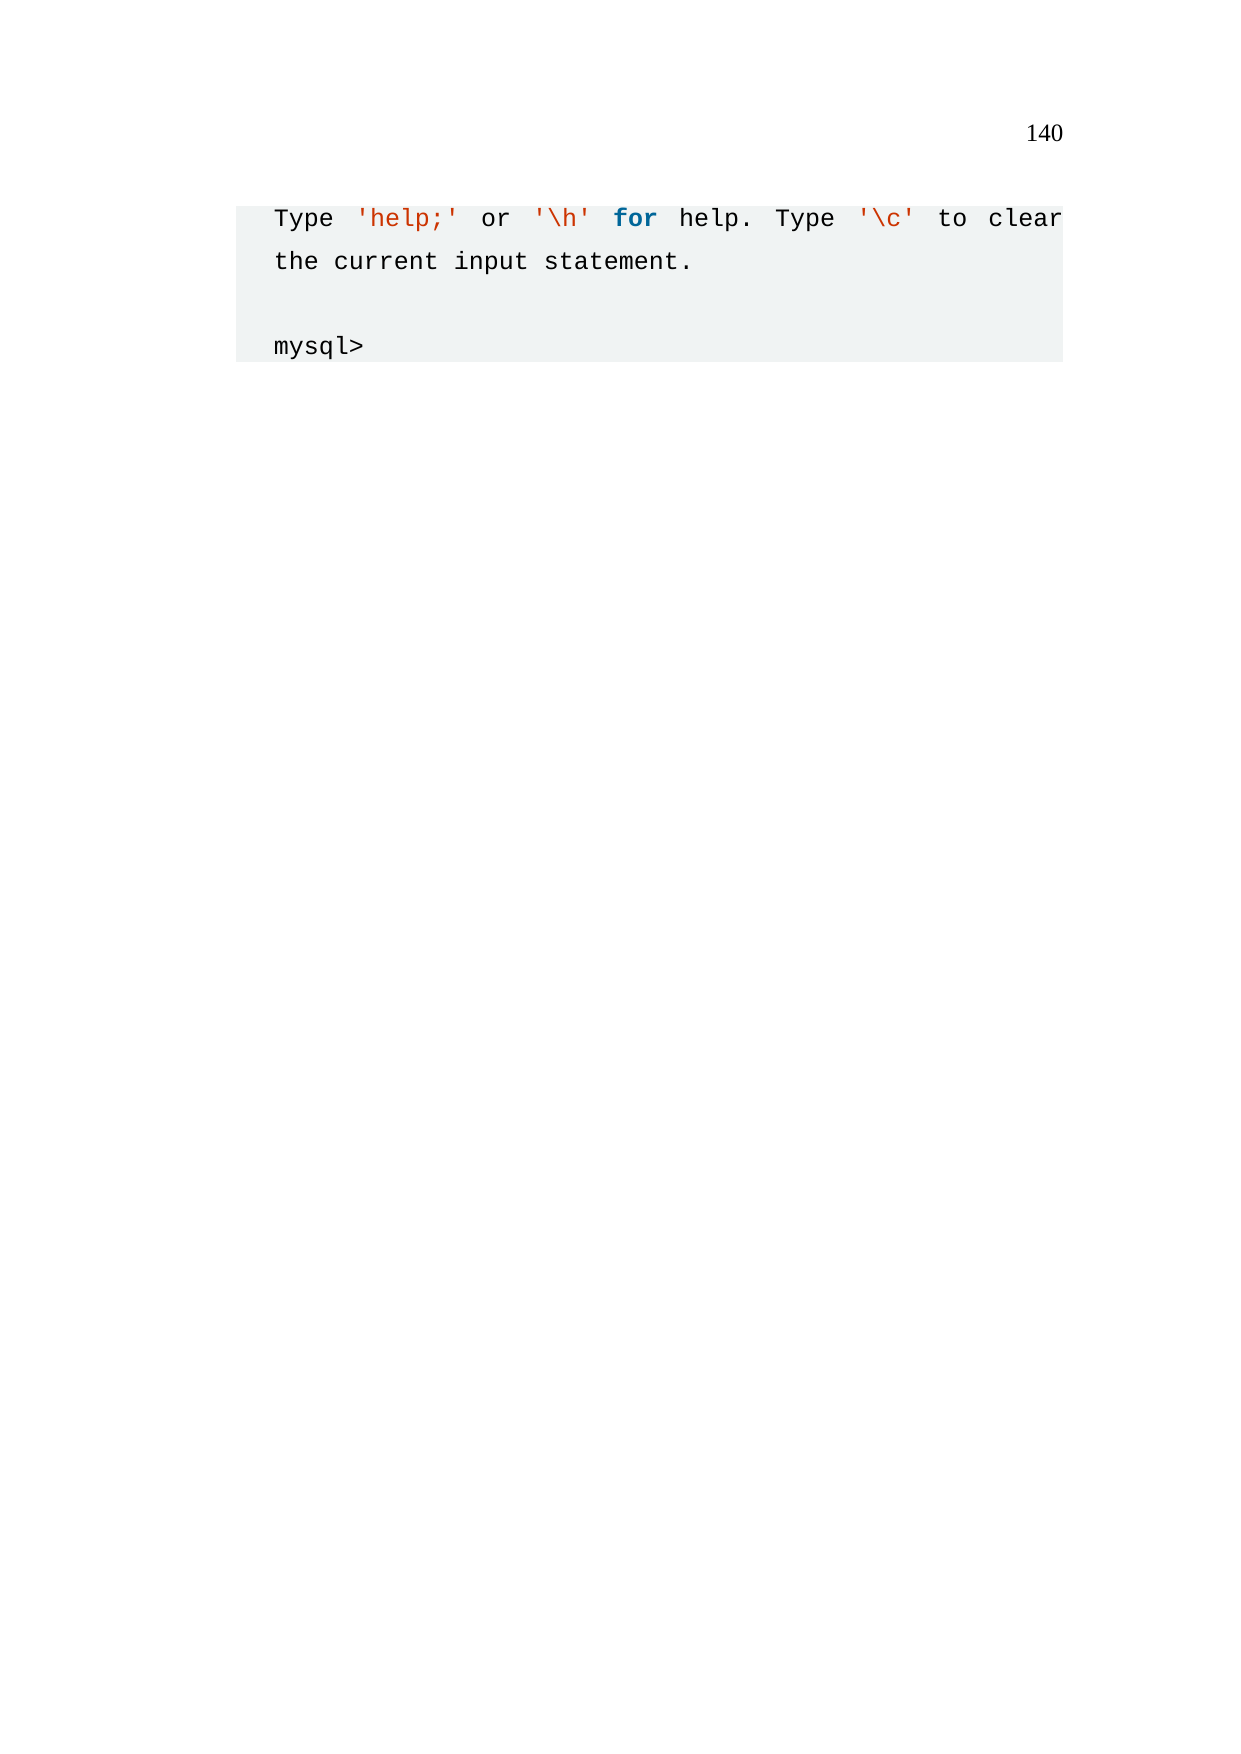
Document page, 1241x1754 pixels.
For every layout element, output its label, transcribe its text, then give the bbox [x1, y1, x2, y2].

list Type 'help;' or '\h' for help. Type '\c' to clear the current input statement. [236, 206, 1063, 277]
list mysql> [236, 333, 1063, 362]
